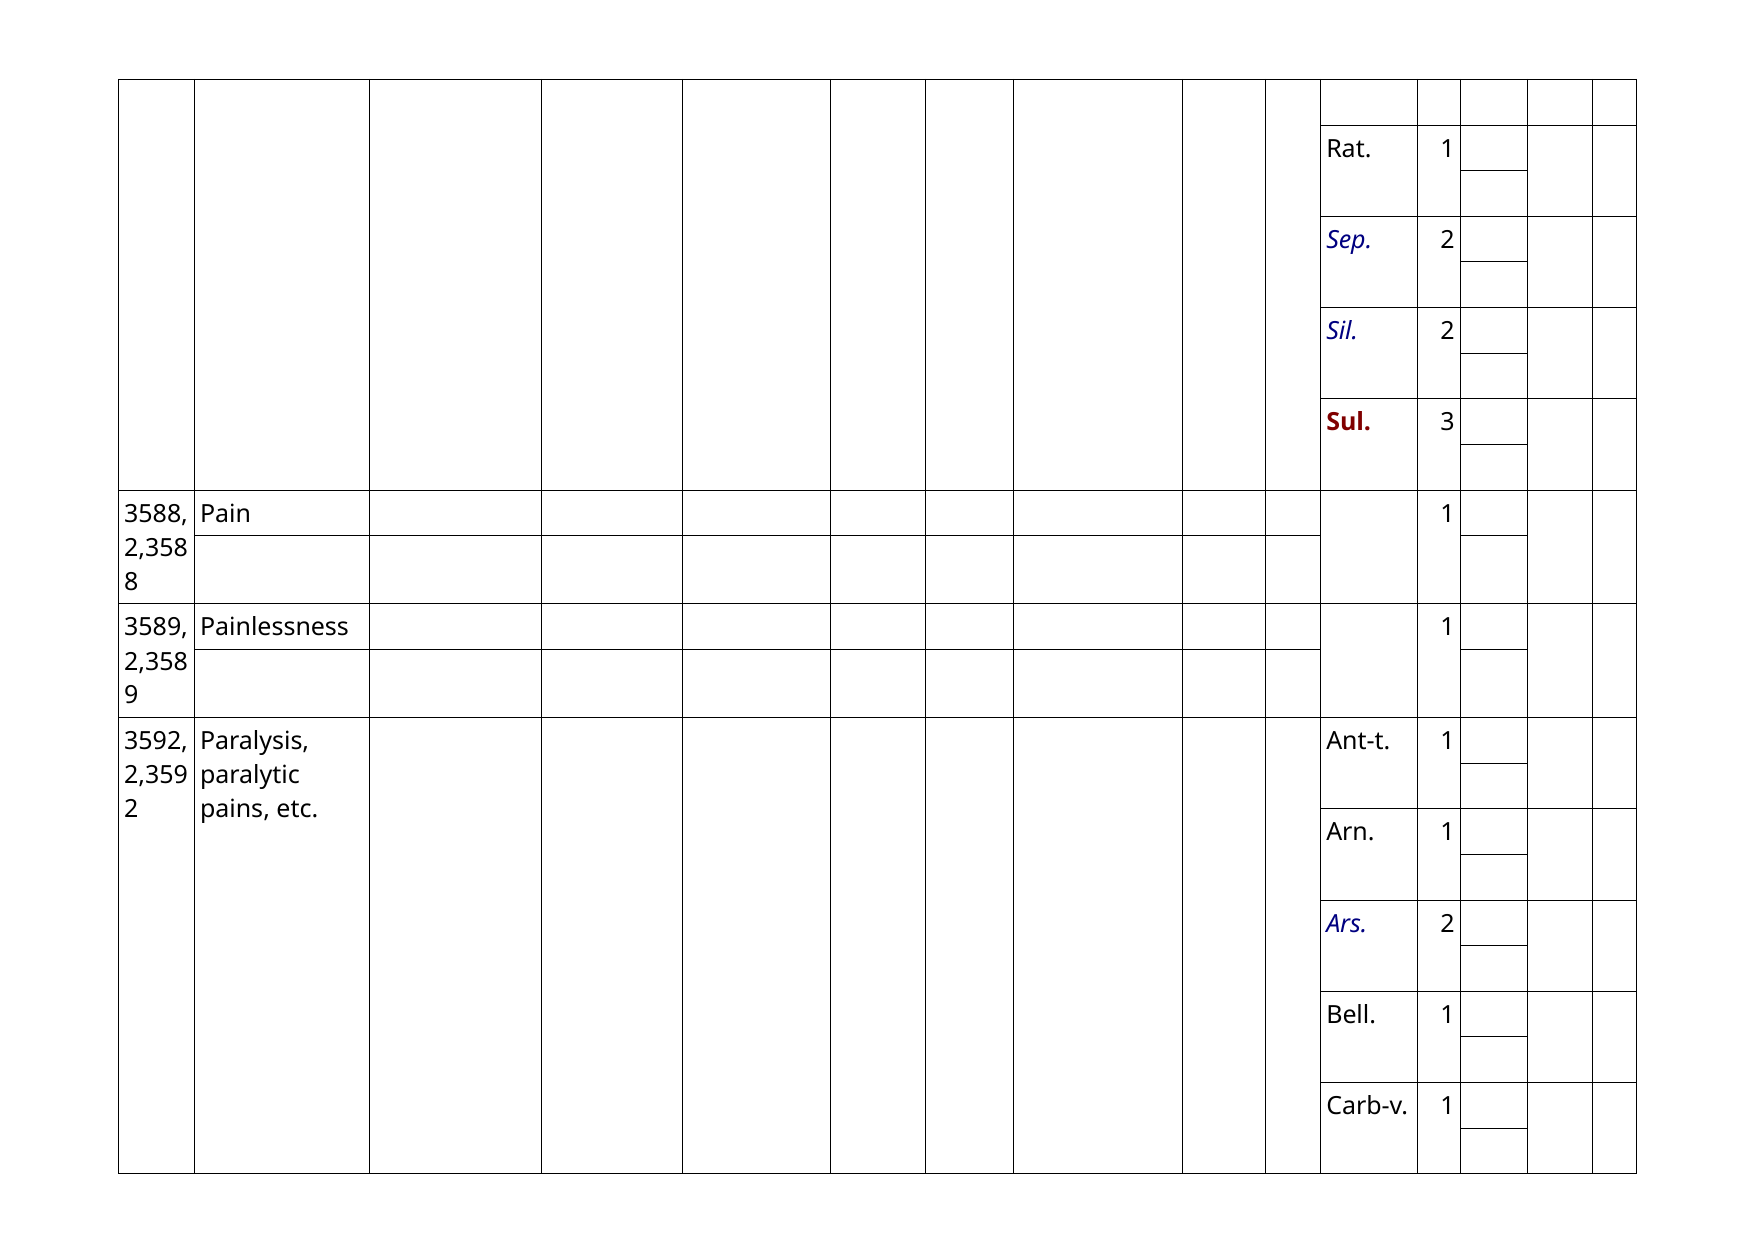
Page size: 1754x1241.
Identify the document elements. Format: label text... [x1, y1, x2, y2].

table_cell [1593, 604, 1636, 717]
table_cell [1461, 1037, 1527, 1082]
table_cell [1461, 718, 1527, 763]
table_cell [926, 80, 1013, 489]
table_cell [683, 536, 830, 603]
table_cell [831, 491, 925, 535]
table_cell [1461, 901, 1527, 945]
table_cell [542, 536, 682, 603]
table_cell Rat. [1321, 126, 1417, 216]
table_cell [542, 491, 682, 535]
table_cell [1528, 399, 1592, 489]
table_cell [542, 718, 682, 1173]
table_cell 1 [1418, 126, 1460, 216]
table_cell 2 [1418, 217, 1460, 307]
table_cell 3588,2,3588 [119, 491, 194, 603]
table_cell [1266, 491, 1320, 535]
table_cell [1461, 80, 1527, 124]
table_cell [1528, 992, 1592, 1082]
table_cell [1528, 809, 1592, 899]
table_cell [1593, 901, 1636, 991]
table_cell 1 [1418, 604, 1460, 717]
table_cell [1593, 217, 1636, 307]
table_cell [1528, 718, 1592, 808]
table_cell [1461, 1129, 1527, 1173]
table_cell [1266, 80, 1320, 489]
table_cell [683, 604, 830, 649]
table_cell [370, 650, 541, 717]
table_cell [1461, 262, 1527, 307]
table_cell [926, 491, 1013, 535]
table_cell Arn. [1321, 809, 1417, 899]
table_cell [1528, 308, 1592, 398]
table_cell [1461, 855, 1527, 899]
table_cell [1461, 1083, 1527, 1128]
table_cell [1593, 126, 1636, 216]
table_cell [1461, 650, 1527, 717]
table_cell [1183, 491, 1265, 535]
table_cell [1266, 604, 1320, 649]
table_cell Painlessness [195, 604, 369, 649]
table_cell 3592,2,3592 [119, 718, 194, 1173]
table_cell [1528, 1083, 1592, 1173]
table_cell [1461, 171, 1527, 216]
table_cell [1266, 536, 1320, 603]
table_cell [1014, 80, 1182, 489]
table_cell [926, 604, 1013, 649]
table_cell [1014, 536, 1182, 603]
table_cell [1593, 491, 1636, 603]
table_cell [195, 80, 369, 489]
table_cell [1528, 491, 1592, 603]
table_cell [1321, 604, 1417, 717]
table_cell [1461, 809, 1527, 854]
table_cell Ant-t. [1321, 718, 1417, 808]
table_cell [1461, 217, 1527, 261]
table_cell [370, 80, 541, 489]
table_cell 1 [1418, 491, 1460, 603]
table_cell [1528, 901, 1592, 991]
table_cell [683, 491, 830, 535]
table_cell [1321, 491, 1417, 603]
table_cell [1528, 126, 1592, 216]
table_cell [831, 80, 925, 489]
table_cell [831, 650, 925, 717]
table_cell [1183, 650, 1265, 717]
table_cell [1461, 992, 1527, 1036]
table_cell [926, 718, 1013, 1173]
table_cell [1461, 491, 1527, 535]
table_cell 1 [1418, 992, 1460, 1082]
table_cell [831, 604, 925, 649]
table_cell [119, 80, 194, 489]
table_cell [1418, 80, 1460, 124]
table_cell 2 [1418, 308, 1460, 398]
table_cell [1461, 354, 1527, 398]
table_cell [370, 491, 541, 535]
table_cell 3589,2,3589 [119, 604, 194, 717]
table_cell [1593, 718, 1636, 808]
table_cell Sil. [1321, 308, 1417, 398]
table_cell [1321, 80, 1417, 124]
table_cell [1593, 1083, 1636, 1173]
table_cell [926, 650, 1013, 717]
table_cell [1593, 809, 1636, 899]
table_cell [1593, 992, 1636, 1082]
table_cell [1461, 604, 1527, 649]
table_cell [1266, 650, 1320, 717]
table_cell [1183, 718, 1265, 1173]
table_cell [1593, 308, 1636, 398]
table_cell [1183, 604, 1265, 649]
table_cell [1461, 764, 1527, 808]
table_cell [1014, 604, 1182, 649]
table_cell Pain [195, 491, 369, 535]
table_cell [683, 80, 830, 489]
table_cell [542, 604, 682, 649]
table_cell [1183, 536, 1265, 603]
table_cell [1593, 399, 1636, 489]
table_cell Sep. [1321, 217, 1417, 307]
table_cell [1266, 718, 1320, 1173]
table_cell [1593, 80, 1636, 124]
table_cell [542, 80, 682, 489]
table_cell Sul. [1321, 399, 1417, 489]
table_cell [1461, 445, 1527, 489]
table_cell Carb-v. [1321, 1083, 1417, 1173]
table_cell [1528, 217, 1592, 307]
table_cell [1014, 491, 1182, 535]
table_cell Ars. [1321, 901, 1417, 991]
table_cell 1 [1418, 718, 1460, 808]
table_cell [831, 718, 925, 1173]
table_cell [1183, 80, 1265, 489]
table_cell Paralysis, paralytic pains, etc. [195, 718, 369, 1173]
table_cell [195, 536, 369, 603]
table_cell [683, 718, 830, 1173]
table_cell [831, 536, 925, 603]
table_cell 3 [1418, 399, 1460, 489]
table_cell [195, 650, 369, 717]
table_cell [370, 536, 541, 603]
table_cell 1 [1418, 1083, 1460, 1173]
table_cell [370, 604, 541, 649]
table_cell [1461, 308, 1527, 353]
table_cell [1528, 604, 1592, 717]
table_cell [1461, 126, 1527, 170]
table_cell [683, 650, 830, 717]
table_cell Bell. [1321, 992, 1417, 1082]
table_cell [1014, 650, 1182, 717]
table_cell [1461, 399, 1527, 444]
table_cell [1461, 946, 1527, 991]
table_cell [1528, 80, 1592, 124]
table_cell 1 [1418, 809, 1460, 899]
table_cell [926, 536, 1013, 603]
table_cell [1461, 536, 1527, 603]
table_cell [370, 718, 541, 1173]
table_cell 2 [1418, 901, 1460, 991]
table_cell [1014, 718, 1182, 1173]
table_cell [542, 650, 682, 717]
